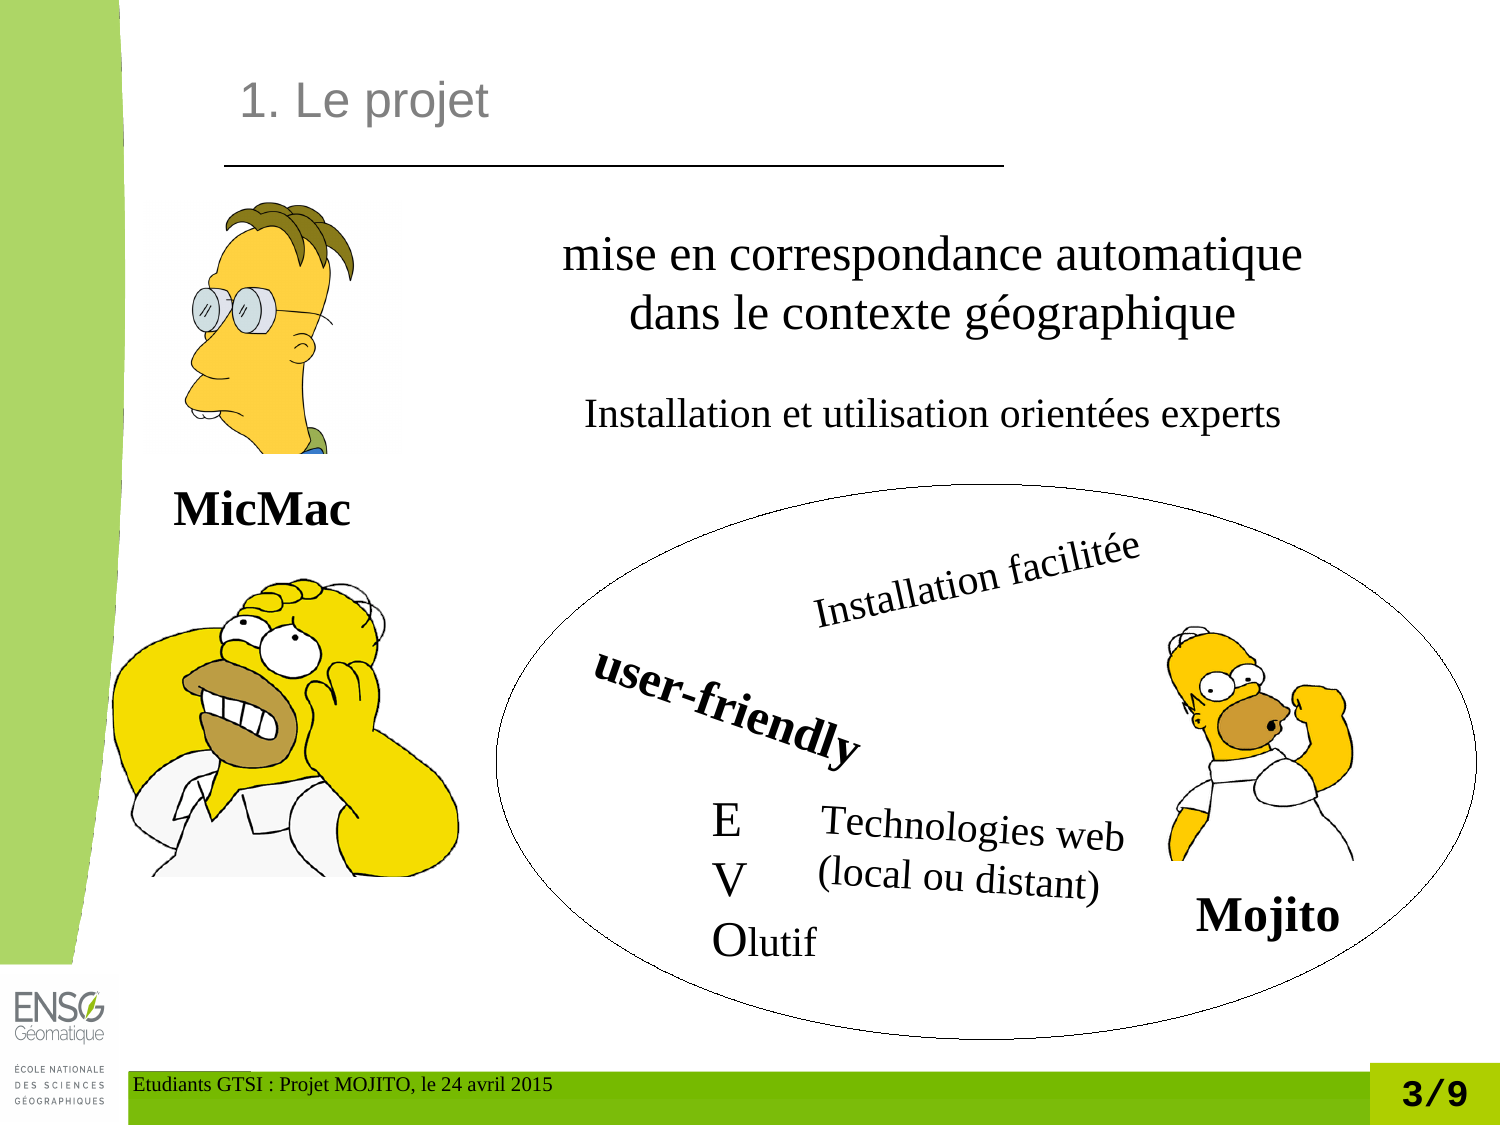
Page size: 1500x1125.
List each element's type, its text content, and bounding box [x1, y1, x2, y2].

text_box Technologies web (local ou distant) [813, 636, 1149, 919]
text_box Installation facilitée [792, 504, 1161, 647]
picture [0, 0, 1500, 1125]
text_box MicMac [158, 468, 367, 544]
text_box user-friendly [571, 616, 926, 804]
title 1. Le projet [224, 28, 975, 165]
text_box Mojito [1181, 874, 1389, 949]
text_box E V Olutif [696, 779, 833, 975]
text_box mise en correspondance automatique dans le contexte géographique Installation et utilisation orientées experts [507, 212, 1359, 443]
